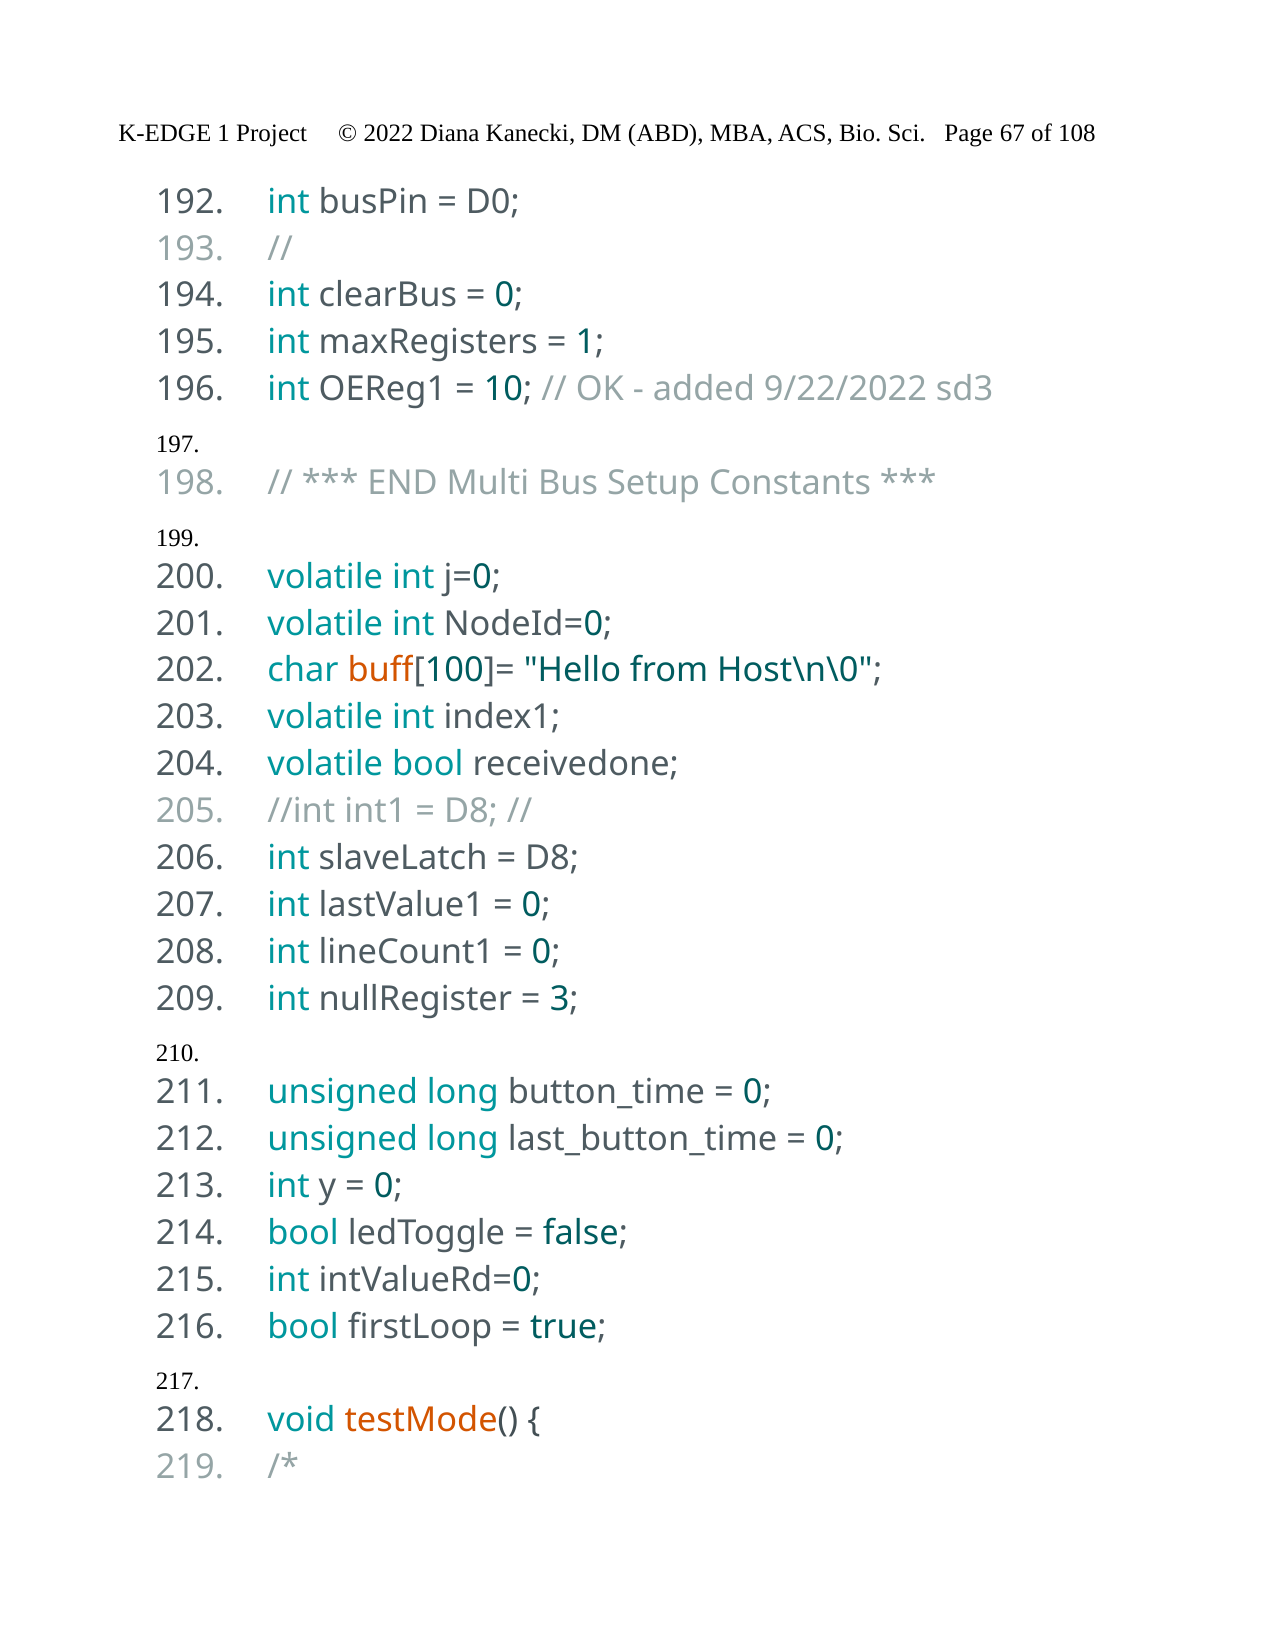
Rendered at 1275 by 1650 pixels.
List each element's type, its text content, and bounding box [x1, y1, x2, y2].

list unsigned long button_time = 0; [156, 1067, 1157, 1114]
list int clearBus = 0; [156, 270, 1157, 317]
list int lineCount1 = 0; [156, 926, 1157, 973]
list volatile bool receivedone; [156, 739, 1157, 786]
list volatile int j=0; [156, 551, 1157, 598]
list int maxRegisters = 1; [156, 317, 1157, 364]
list /* [156, 1442, 1157, 1489]
list int y = 0; [156, 1161, 1157, 1208]
list unsigned long last_button_time = 0; [156, 1114, 1157, 1161]
list int OEReg1 = 10; // OK - added 9/22/2022 sd3 [156, 364, 1157, 411]
list int intValueRd=0; [156, 1254, 1157, 1301]
list int busPin = D0; [156, 176, 1157, 223]
list volatile int index1; [156, 692, 1157, 739]
list bool firstLoop = true; [156, 1301, 1157, 1348]
list //int int1 = D8; // [156, 786, 1157, 833]
list // [156, 223, 1157, 270]
list bool ledToggle = false; [156, 1208, 1157, 1254]
list int nullRegister = 3; [156, 973, 1157, 1020]
list // *** END Multi Bus Setup Constants *** [156, 458, 1157, 504]
list int lastValue1 = 0; [156, 879, 1157, 926]
list volatile int NodeId=0; [156, 598, 1157, 645]
list void testMode() { [156, 1395, 1157, 1442]
list char buff[100]= "Hello from Host\n\0"; [156, 645, 1157, 692]
list int slaveLatch = D8; [156, 833, 1157, 879]
